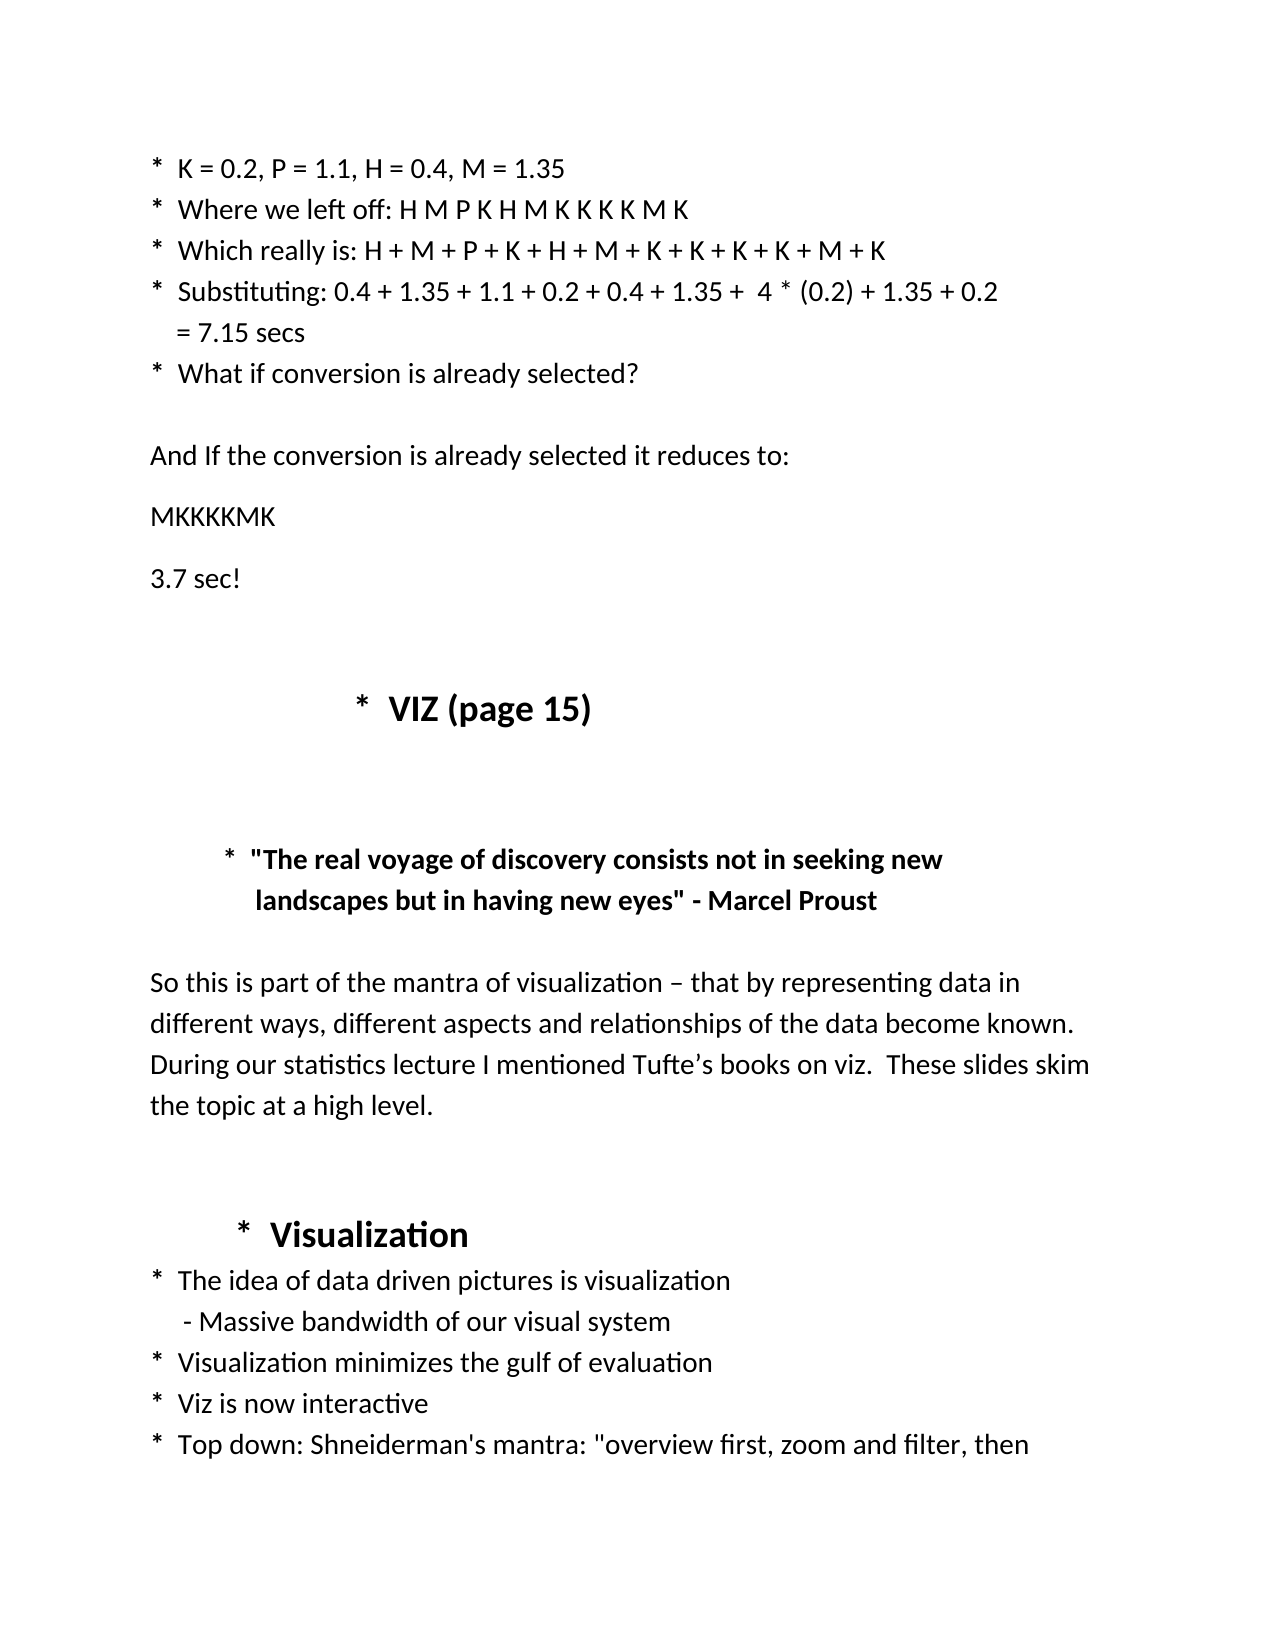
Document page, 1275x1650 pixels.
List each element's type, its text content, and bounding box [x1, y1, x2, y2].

text 3.7 sec! * VIZ (page 15) * "The real voyage of discovery consists not in seeking new landscapes but in having new eyes" - Marcel Proust So this is part of the mantra of visualization – that by representing data in different ways, different aspects and relationships of the data become known. During our statistics lecture I mentioned Tufte’s books on viz. These slides skim the topic at a high level. * Visualization * The idea of data driven pictures is visualization - Massive bandwidth of our visual system * Visualization minimizes the gulf of evaluation * Viz is now interactive * Top down: Shneiderman's mantra: "overview first, zoom and filter, then [150, 560, 1125, 1462]
text MKKKKMK [150, 498, 1125, 534]
text * K = 0.2, P = 1.1, H = 0.4, M = 1.35 * Where we left off: H M P K H M K K K K M K * Which really is: H + M + P + K + H + M + K + K + K + K + M + K * Substituting: 0.4 + 1.35 + 1.1 + 0.2 + 0.4 + 1.35 + 4 * (0.2) + 1.35 + 0.2 = 7.15 secs * What if conversion is already selected? And If the conversion is already selected it reduces to: [150, 150, 1125, 472]
